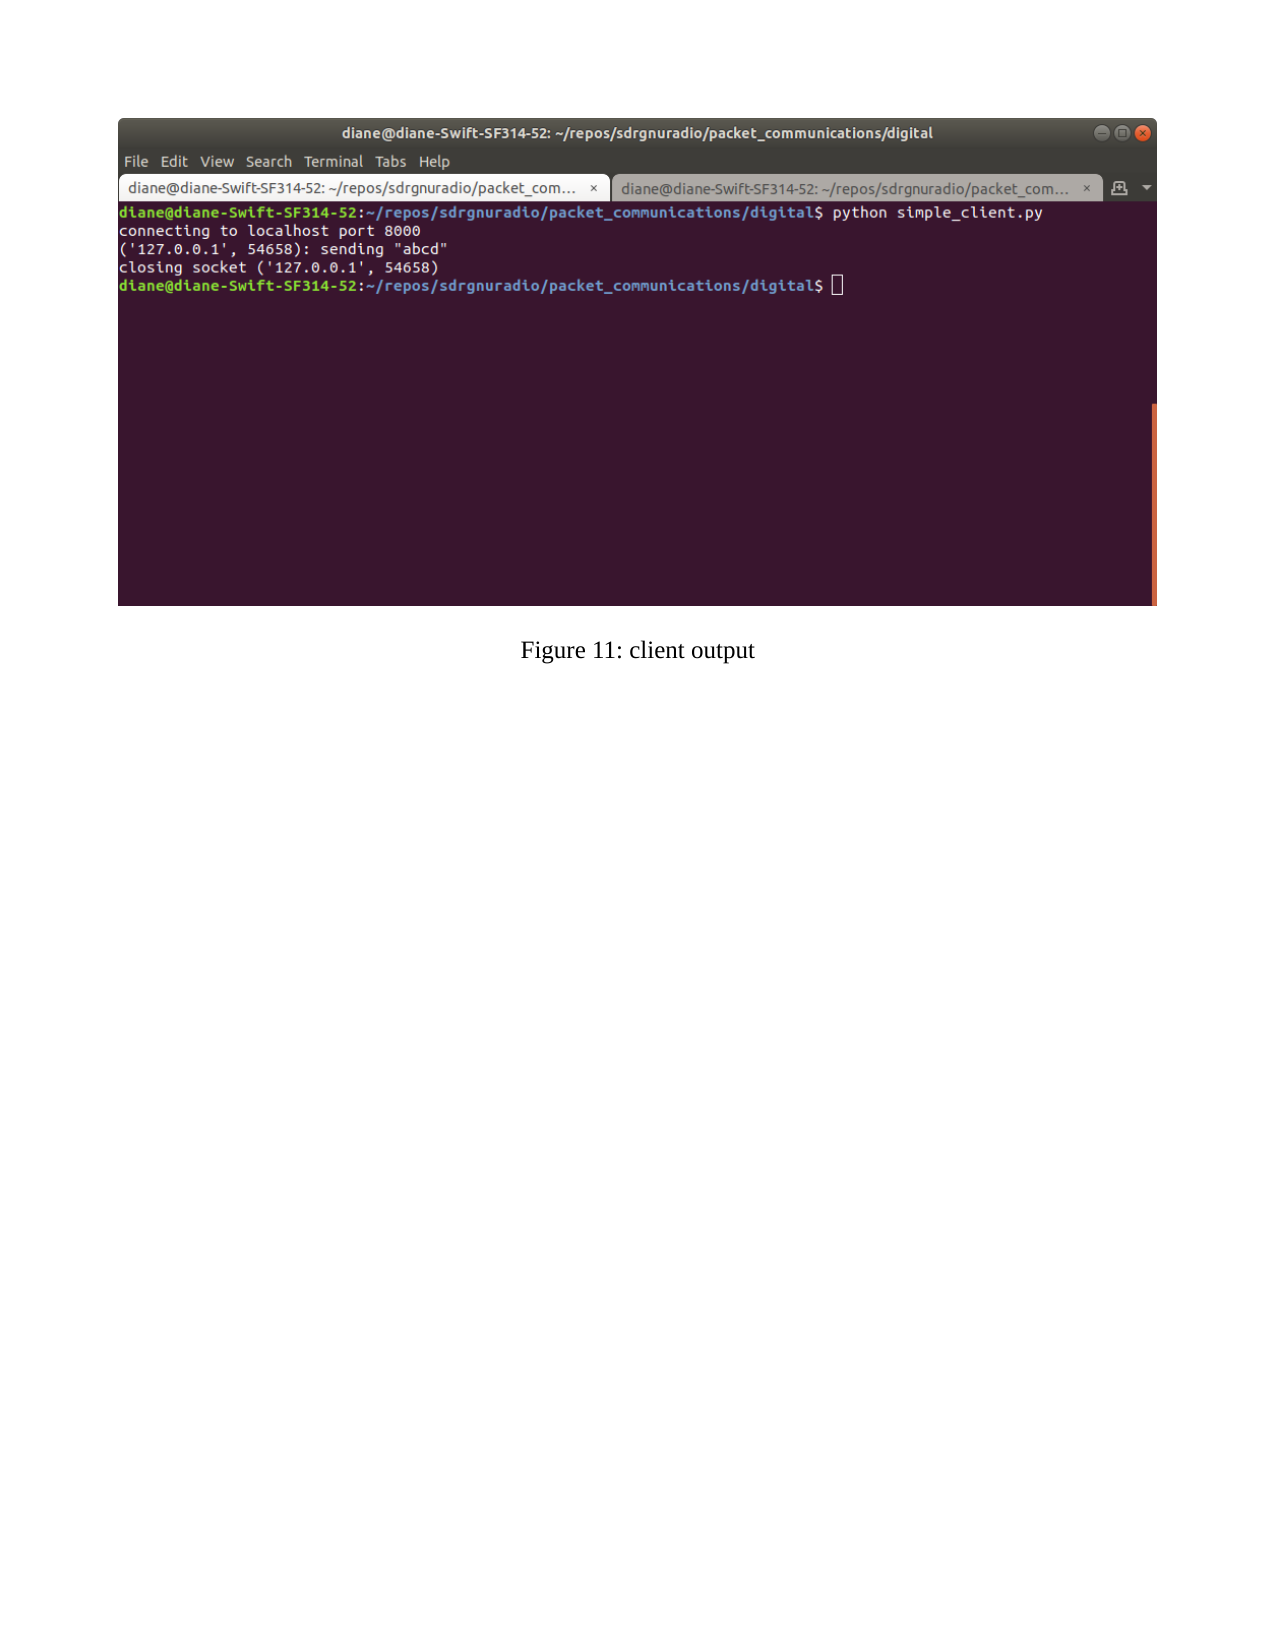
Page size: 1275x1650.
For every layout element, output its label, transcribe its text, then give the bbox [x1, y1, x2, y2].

picture [118, 118, 1157, 606]
text Figure 11: client output [118, 635, 1157, 663]
